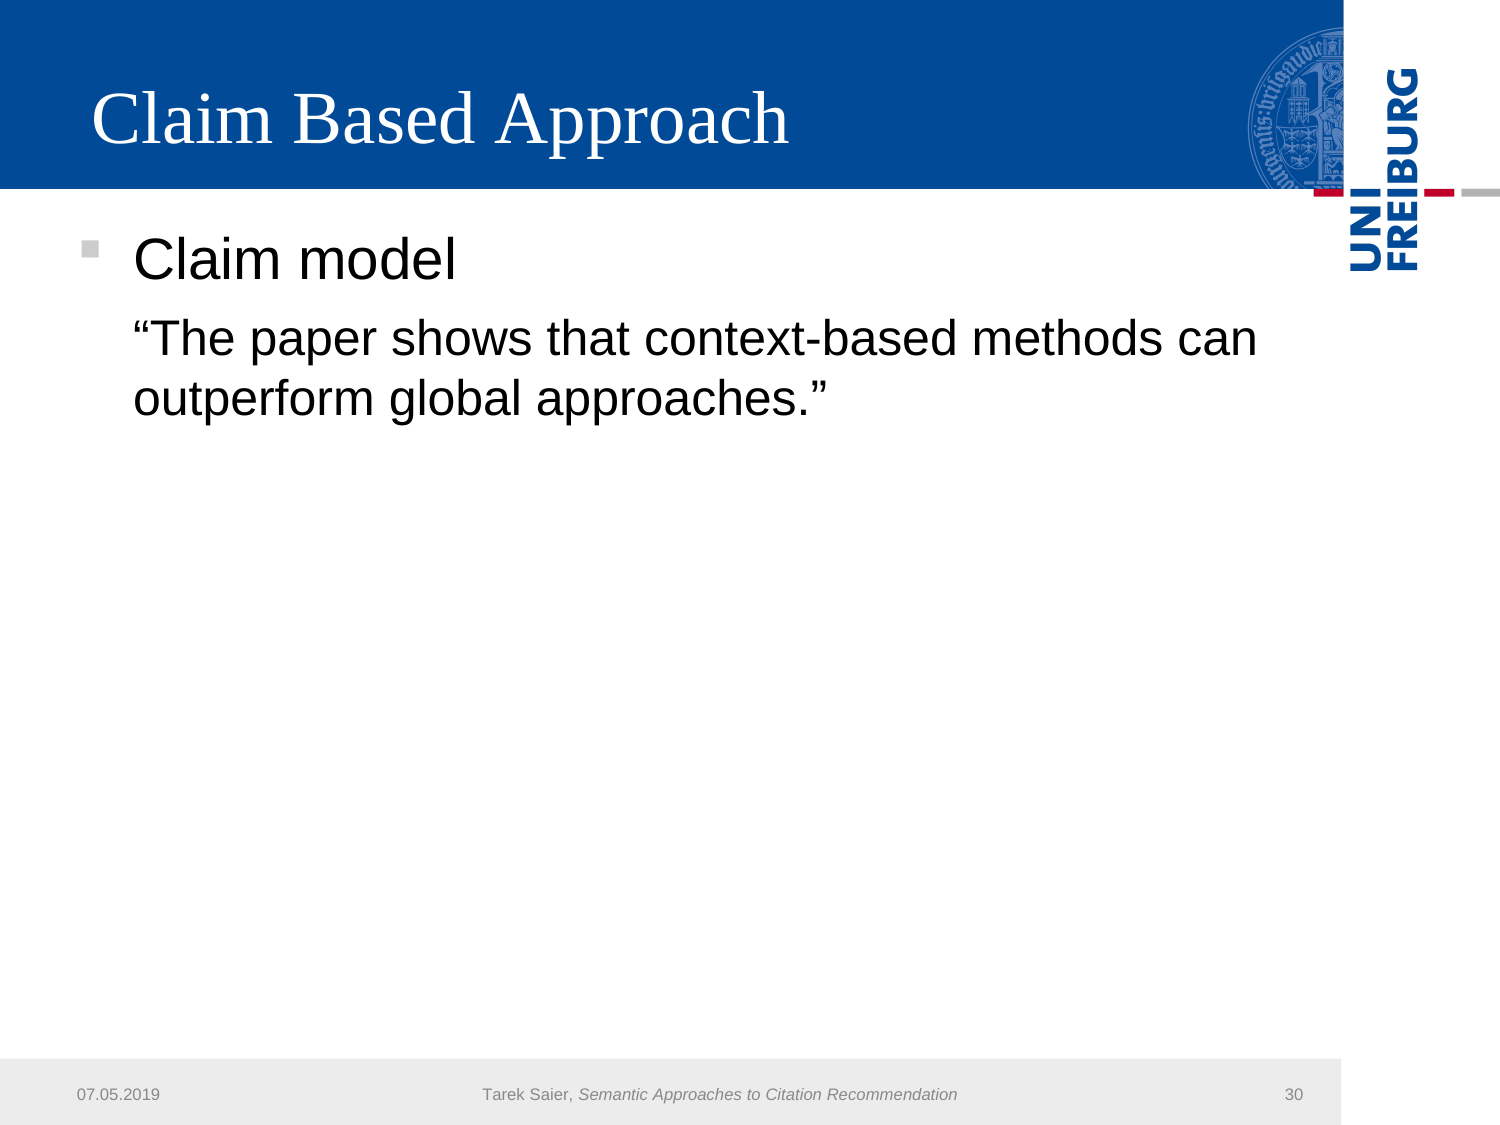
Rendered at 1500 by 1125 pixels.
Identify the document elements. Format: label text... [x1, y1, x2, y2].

picture [0, 0, 1500, 271]
list Claim model “The paper shows that context-based methods can outperform global approaches.” [76, 221, 1341, 1009]
title Claim Based Approach [76, 49, 1235, 178]
